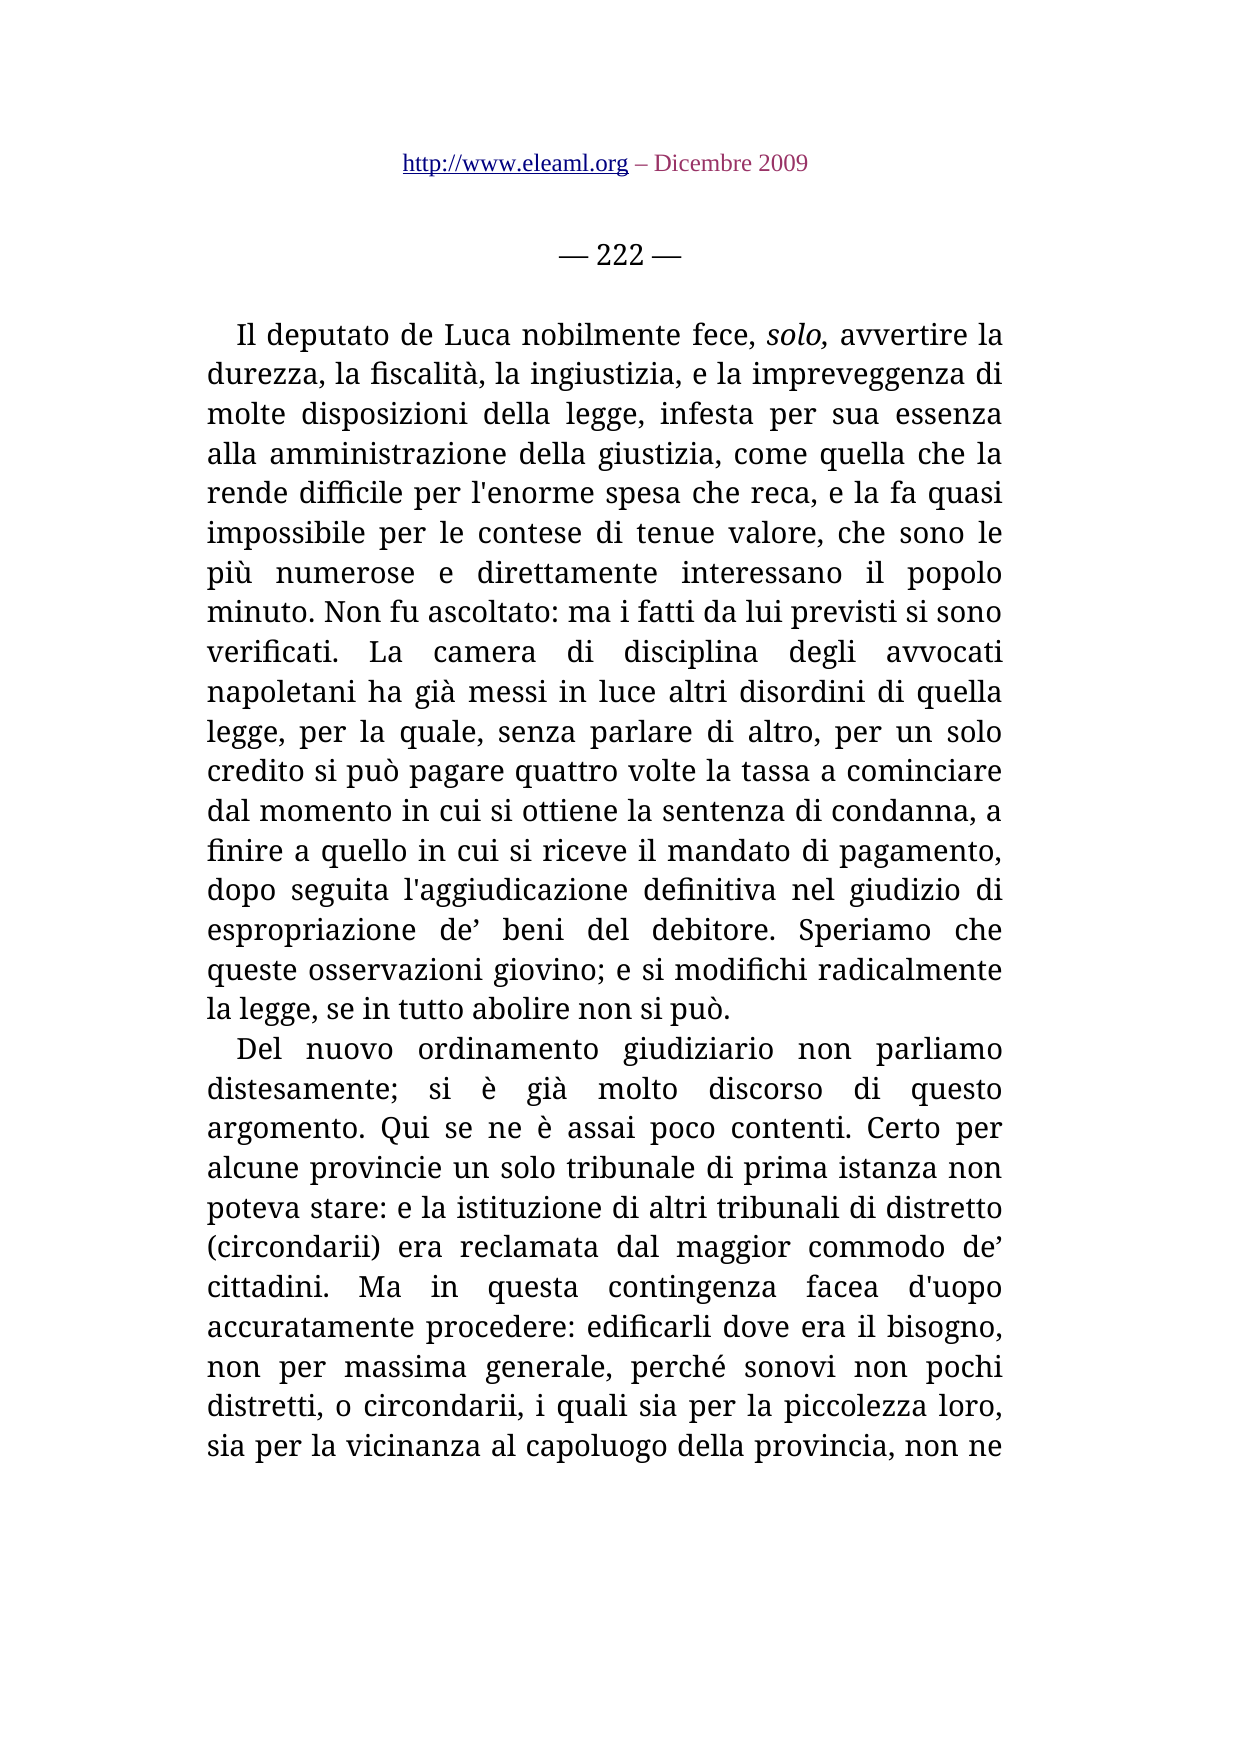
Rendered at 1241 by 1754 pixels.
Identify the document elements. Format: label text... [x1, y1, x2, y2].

text Del nuovo ordinamento giudiziario non parliamo distesamente; si è già molto discorso di questo argomento. Qui se ne è assai poco contenti. Certo per alcune provincie un solo tribunale di prima istanza non poteva stare: e la istituzione di altri tribunali di distretto (circondarii) era reclamata dal maggior commodo de’ cittadini. Ma in questa contingenza facea d'uopo accuratamente procedere: edificarli dove era il bisogno, non per massima generale, perché sonovi non pochi distretti, o circondarii, i quali sia per la piccolezza loro, sia per la vicinanza al capoluogo della provincia, non ne [207, 1028, 1004, 1465]
text — 222 — [207, 234, 1004, 274]
text Il deputato de Luca nobilmente fece, solo, avvertire la durezza, la fiscalità, la ingiustizia, e la impreveggenza di molte disposizioni della legge, infesta per sua essenza alla amministrazione della giustizia, come quella che la rende difficile per l'enorme spesa che reca, e la fa quasi impossibile per le contese di tenue valore, che sono le più numerose e direttamente interessano il popolo minuto. Non fu ascoltato: ma i fatti da lui previsti si sono verificati. La camera di disciplina degli avvocati napoletani ha già messi in luce altri disordini di quella legge, per la quale, senza parlare di altro, per un solo credito si può pagare quattro volte la tassa a cominciare dal momento in cui si ottiene la sentenza di condanna, a finire a quello in cui si riceve il mandato di pagamento, dopo seguita l'aggiudicazione definitiva nel giudizio di espropriazione de’ beni del debitore. Speriamo che queste osservazioni giovino; e si modifichi radicalmente la legge, se in tutto abolire non si può. [207, 314, 1004, 1028]
